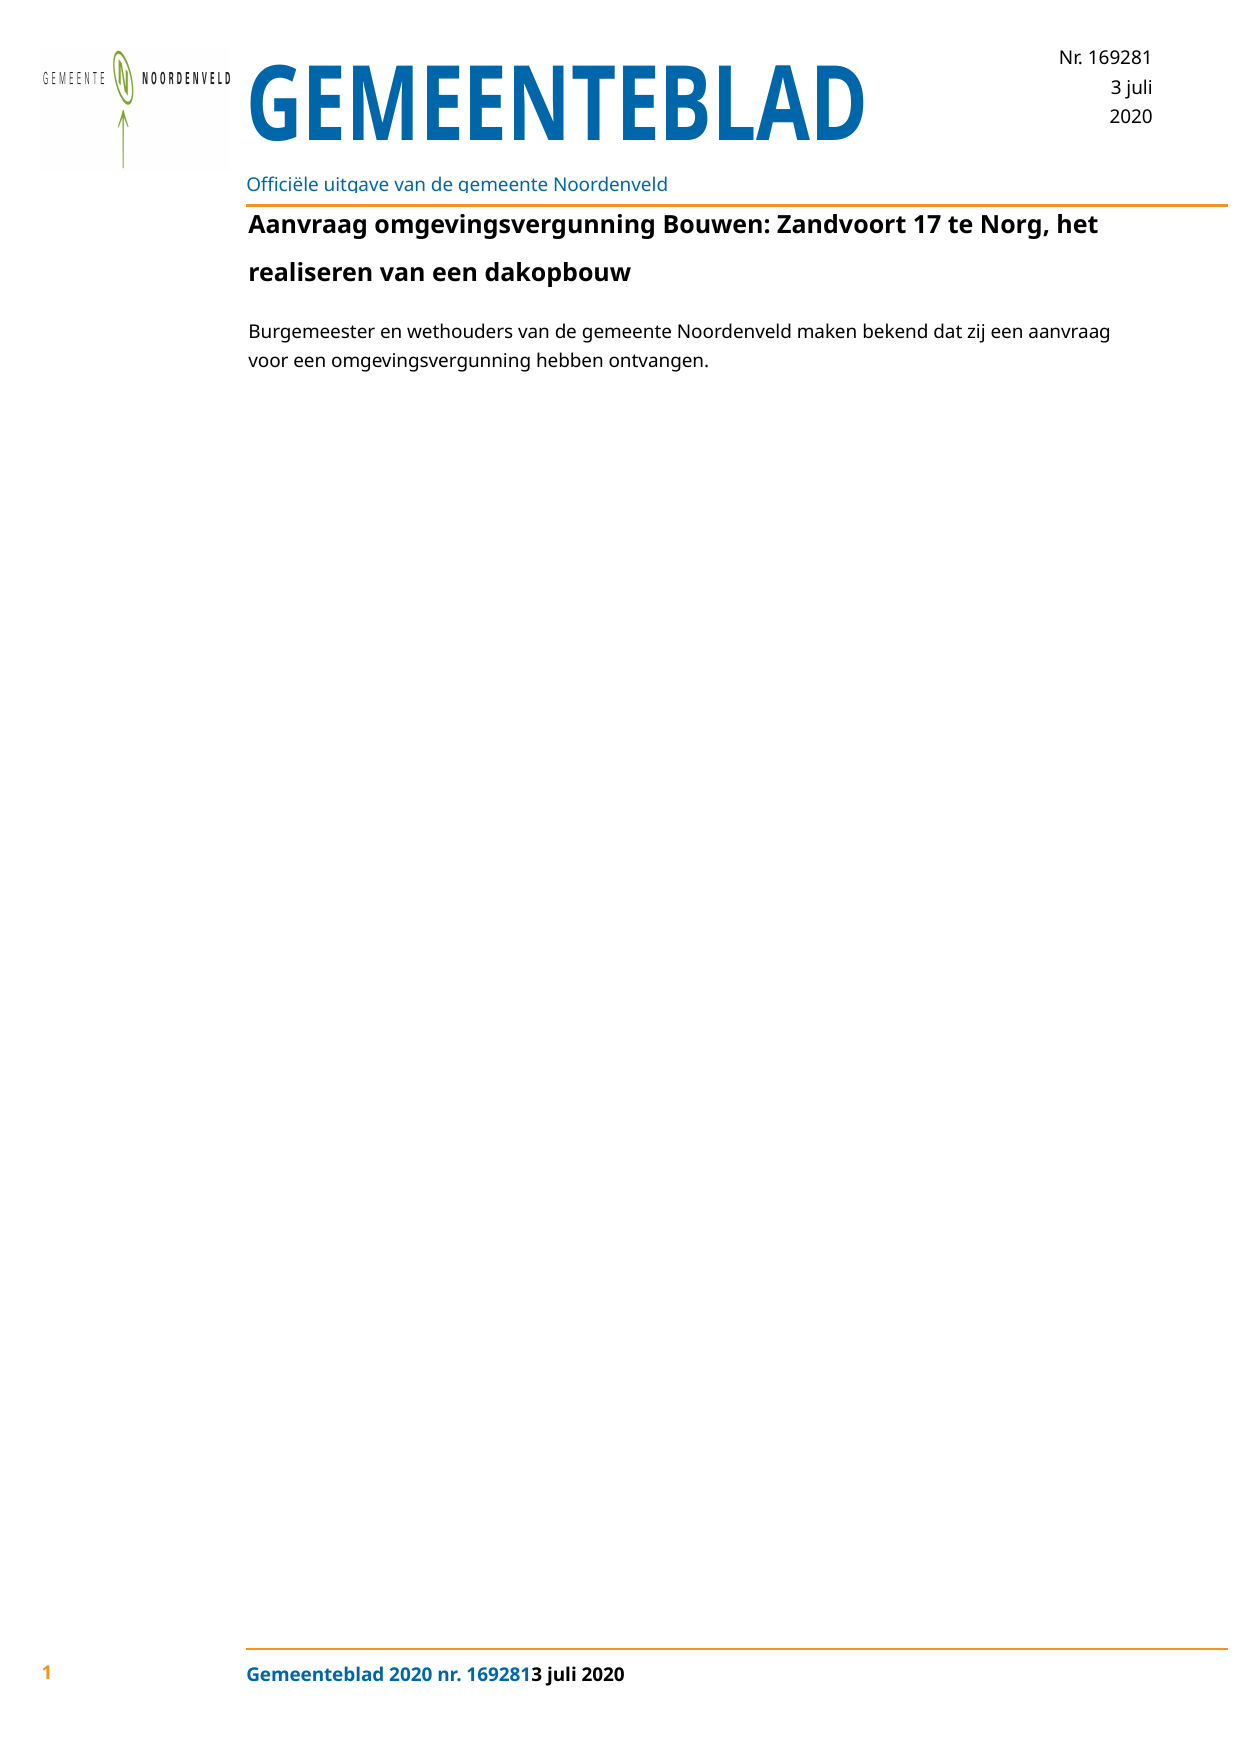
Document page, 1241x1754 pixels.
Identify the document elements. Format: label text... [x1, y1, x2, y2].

text Burgemeester en wethouders van de gemeente Noordenveld maken bekend dat zij een aanvraag voor een omgevingsvergunning hebben ontvangen. [248, 318, 1152, 373]
picture [41, 47, 231, 172]
text Aanvraag omgevingsvergunning Bouwen: Zandvoort 17 te Norg, het realiseren van een dakopbouw [248, 207, 1152, 288]
